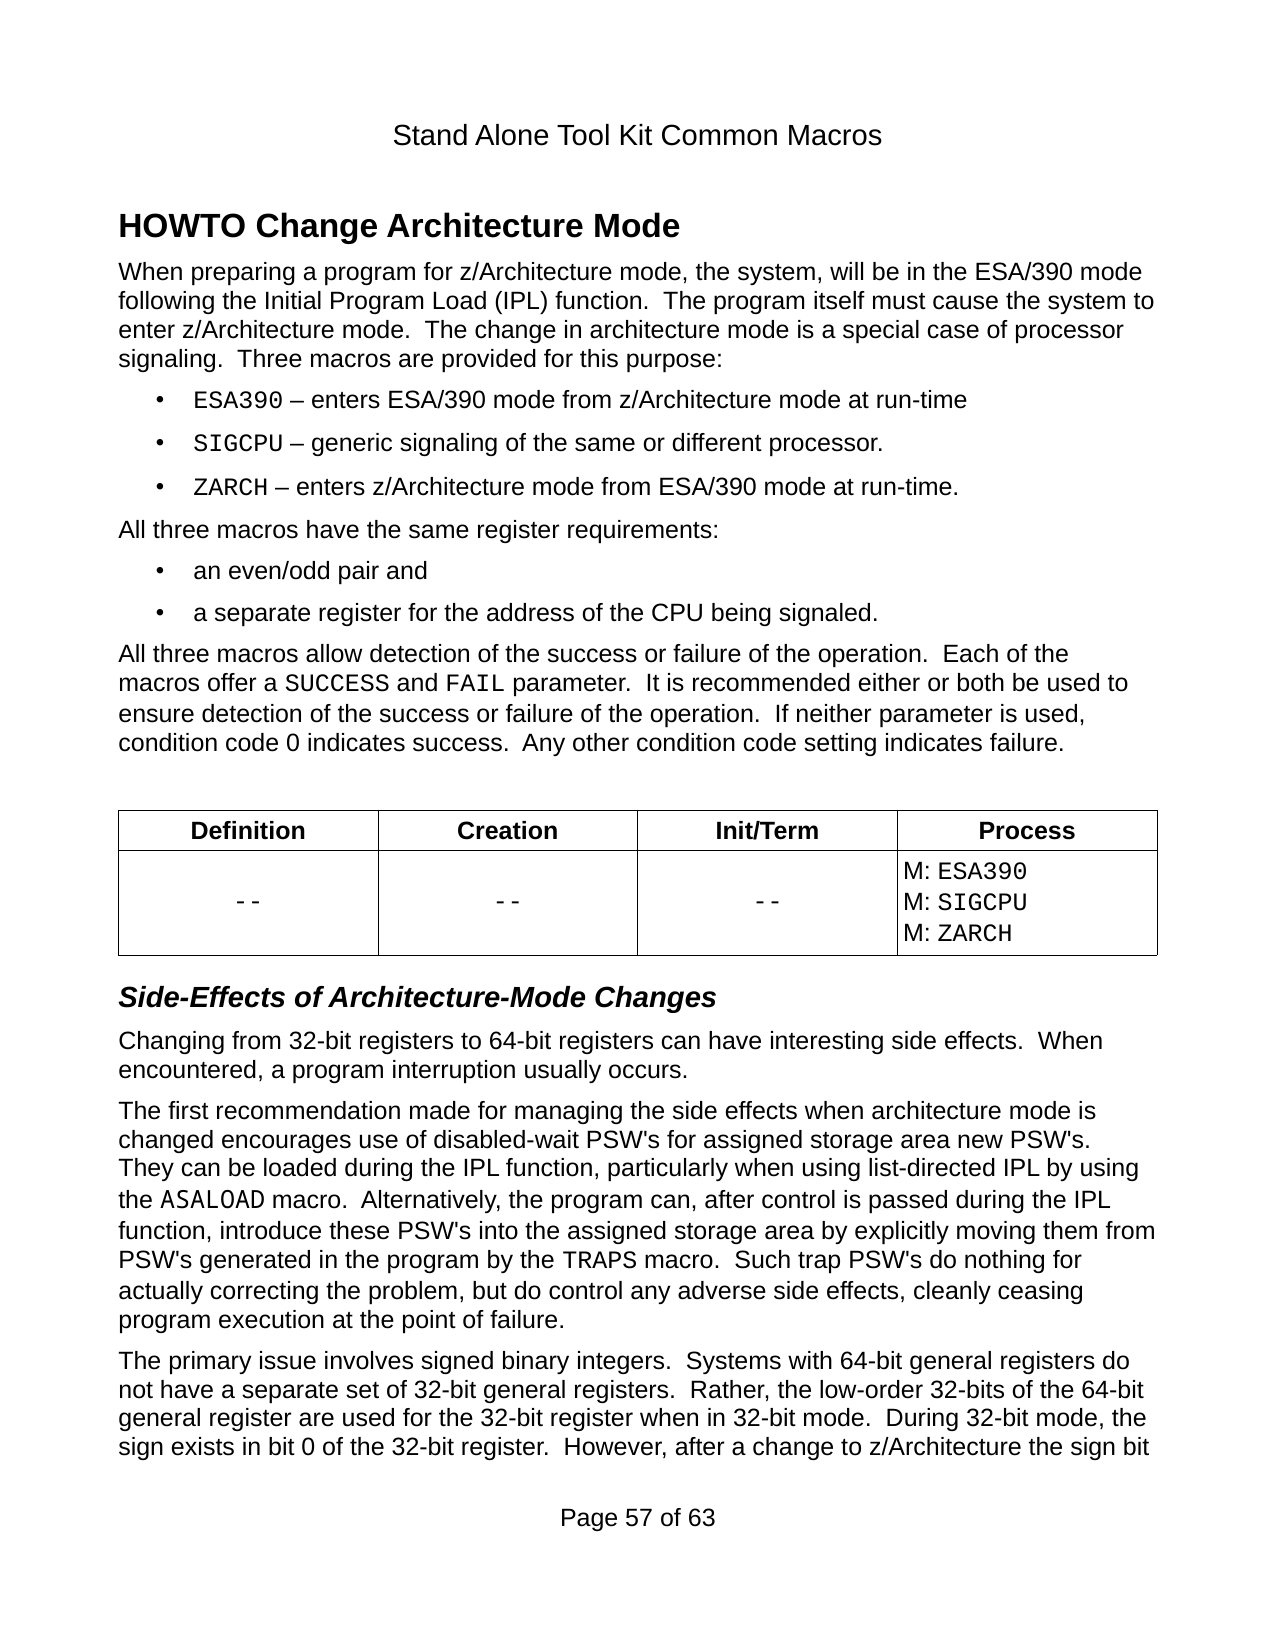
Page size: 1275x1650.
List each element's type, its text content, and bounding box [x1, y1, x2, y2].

table_cell -- [379, 851, 637, 955]
list an even/odd pair and [156, 556, 1157, 585]
text When preparing a program for z/Architecture mode, the system, will be in the ESA/390 mode following the Initial Program Load (IPL) function. The program itself must cause the system to enter z/Architecture mode. The change in architecture mode is a special case of processor signaling. Three macros are provided for this purpose: [118, 257, 1157, 372]
list ZARCH – enters z/Architecture mode from ESA/390 mode at run-time. [156, 472, 1157, 503]
text The primary issue involves signed binary integers. Systems with 64-bit general registers do not have a separate set of 32-bit general registers. Rather, the low-order 32-bits of the 64-bit general register are used for the 32-bit register when in 32-bit mode. During 32-bit mode, the sign exists in bit 0 of the 32-bit register. However, after a change to z/Architecture the sign bit [118, 1346, 1157, 1461]
text All three macros have the same register requirements: [118, 515, 1157, 544]
table_header Creation [379, 811, 637, 850]
table_header Init/Term [638, 811, 897, 850]
list ESA390 – enters ESA/390 mode from z/Architecture mode at run-time [156, 385, 1157, 416]
subtitle HOWTO Change Architecture Mode [118, 206, 1157, 245]
text The first recommendation made for managing the side effects when architecture mode is changed encourages use of disabled-wait PSW's for assigned storage area new PSW's. They can be loaded during the IPL function, particularly when using list-directed IPL by using the ASALOAD macro. Alternatively, the program can, after control is passed during the IPL function, introduce these PSW's into the assigned storage area by explicitly moving them from PSW's generated in the program by the TRAPS macro. Such trap PSW's do nothing for actually correcting the problem, but do control any adverse side effects, cleanly ceasing program execution at the point of failure. [118, 1096, 1157, 1333]
list a separate register for the address of the CPU being signaled. [156, 598, 1157, 627]
text Changing from 32-bit registers to 64-bit registers can have interesting side effects. When encountered, a program interruption usually occurs. [118, 1026, 1157, 1083]
subtitle Side-Effects of Architecture-Mode Changes [118, 980, 1157, 1013]
table_header Process [898, 811, 1157, 850]
table_cell -- [119, 851, 378, 955]
list SIGCPU – generic signaling of the same or different processor. [156, 428, 1157, 459]
table_header Definition [119, 811, 378, 850]
table_cell M: ESA390 M: SIGCPU M: ZARCH [898, 851, 1157, 955]
table_cell -- [638, 851, 897, 955]
text All three macros allow detection of the success or failure of the operation. Each of the macros offer a SUCCESS and FAIL parameter. It is recommended either or both be used to ensure detection of the success or failure of the operation. If neither parameter is used, condition code 0 indicates success. Any other condition code setting indicates failure. [118, 639, 1157, 756]
